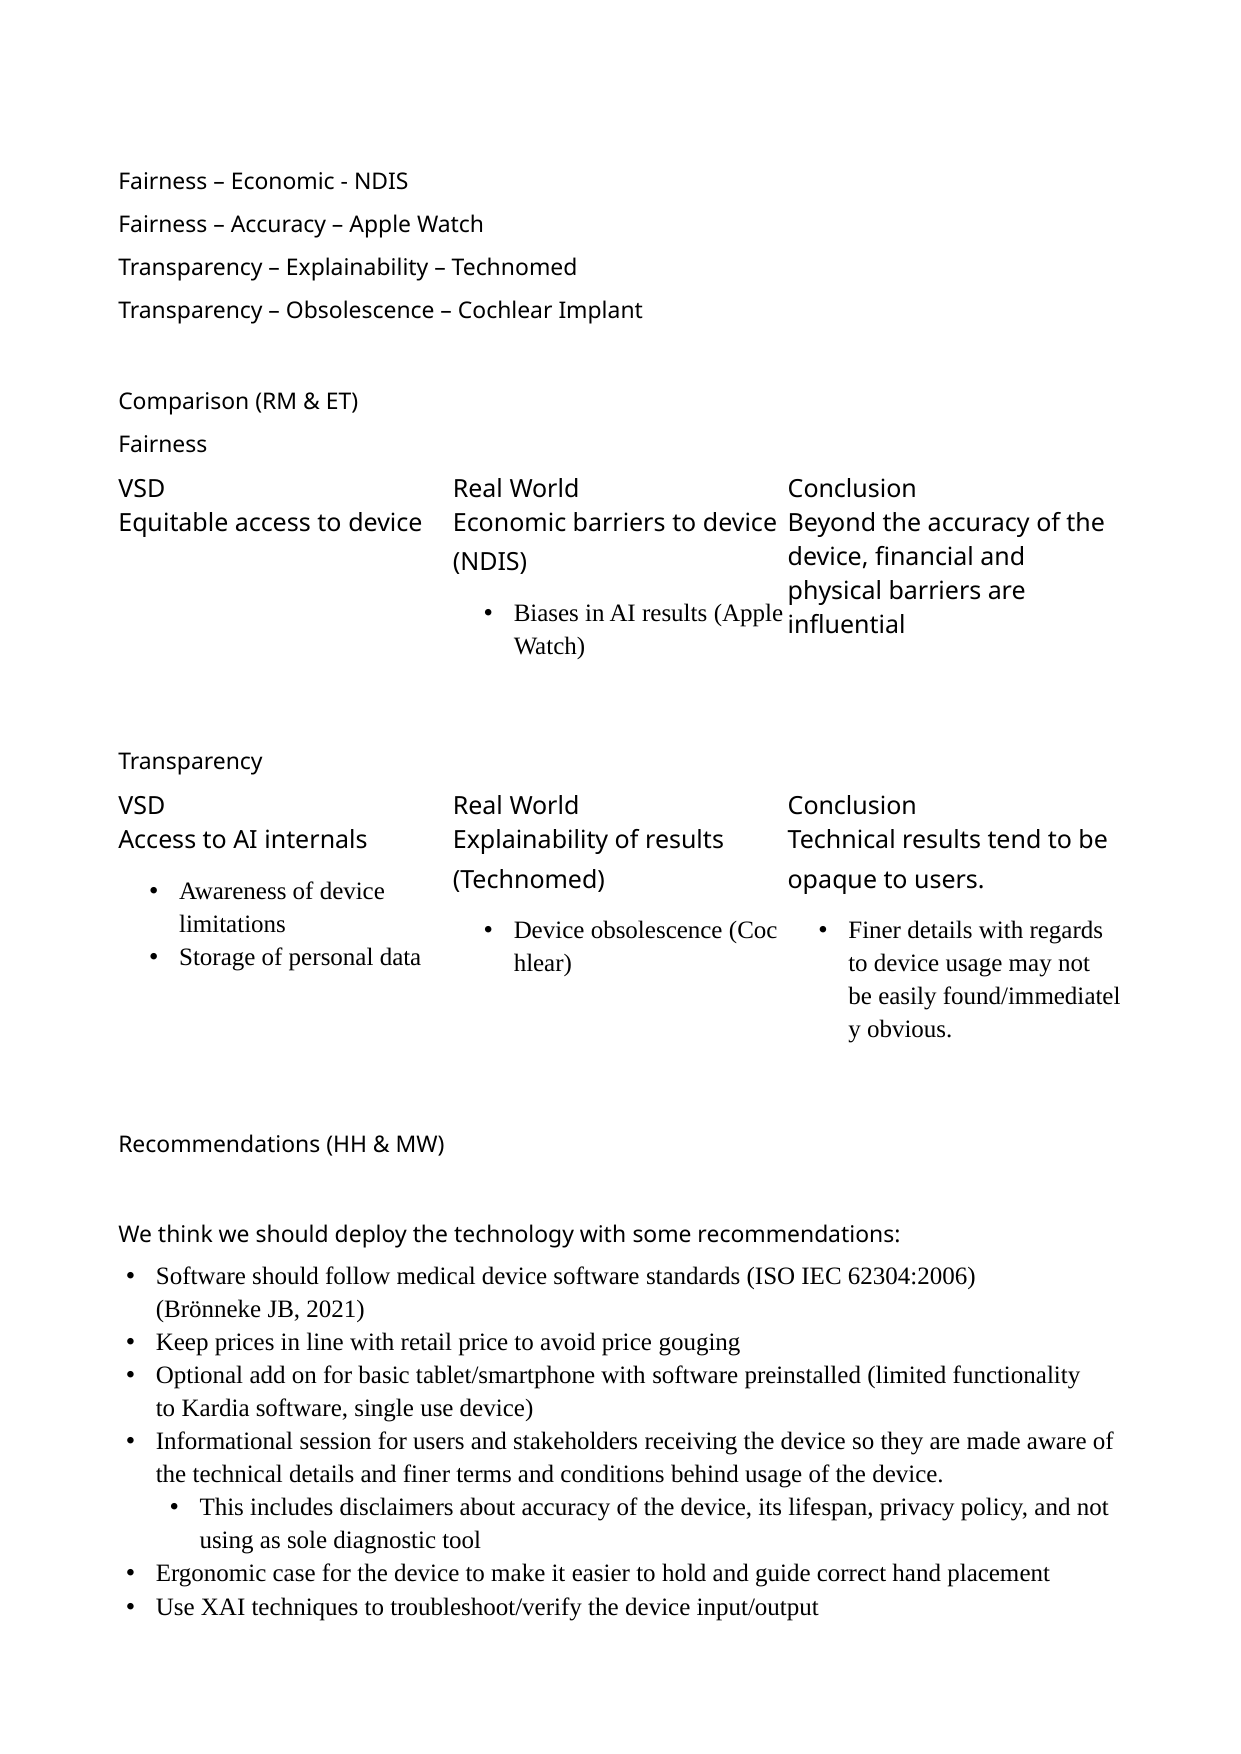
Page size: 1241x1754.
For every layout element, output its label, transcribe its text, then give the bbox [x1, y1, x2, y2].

text Comparison (RM & ET) [118, 384, 1122, 416]
table_header Conclusion [788, 471, 1122, 505]
table_cell Equitable access to device [118, 505, 453, 698]
table_header VSD [118, 788, 453, 822]
text Fairness – Accuracy – Apple Watch [118, 208, 1122, 239]
list Informational session for users and stakeholders receiving the device so they are made aware of the technical details and finer terms and conditions behind usage of the device.​ [156, 1426, 1122, 1488]
list Optional add on for basic tablet/smartphone with software preinstalled (limited functionality to Kardia software, single use device)​ [156, 1360, 1122, 1422]
text Recommendations (HH & MW) [118, 1128, 1122, 1159]
text Transparency – Explainability – Technomed [118, 251, 1122, 283]
list Use XAI techniques to troubleshoot/verify the device input/output [156, 1592, 1122, 1620]
table_header Real World [453, 471, 787, 505]
text Transparency – Obsolescence – Cochlear Implant [118, 294, 1122, 326]
table_cell Economic barriers to device (NDIS)​ Biases in AI results (Apple Watch) [453, 505, 787, 698]
list This includes disclaimers about accuracy of the device, its lifespan, privacy policy, and not using as sole diagnostic tool​ [199, 1492, 1122, 1554]
table_header Conclusion [788, 788, 1122, 822]
table_cell Access to AI internals​ Awareness of device limitations​ Storage of personal data [118, 822, 453, 1081]
list Keep prices in line with retail price to avoid price gouging​ [156, 1327, 1122, 1356]
table_cell Beyond the accuracy of the device, financial and physical barriers are influential​ [788, 505, 1122, 698]
list Software should follow medical device software standards (ISO IEC 62304:2006) (Brönneke JB, 2021)​ [156, 1261, 1122, 1323]
text Transparency [118, 745, 1122, 776]
text Fairness – Economic - NDIS [118, 165, 1122, 196]
text Fairness [118, 428, 1122, 459]
table_cell Technical results tend to be opaque to users. ​ Finer details with regards to device usage may not be easily found/immediately obvious. [788, 822, 1122, 1081]
table_header VSD [118, 471, 453, 505]
list Ergonomic case for the device to make it easier to hold and guide correct hand placement​ [156, 1558, 1122, 1587]
table_header Real World [453, 788, 787, 822]
text We think we should deploy the technology with some recommendations:​ [118, 1218, 1122, 1249]
table_cell Explainability of results (Technomed)​ Device obsolescence (Cochlear) [453, 822, 787, 1081]
